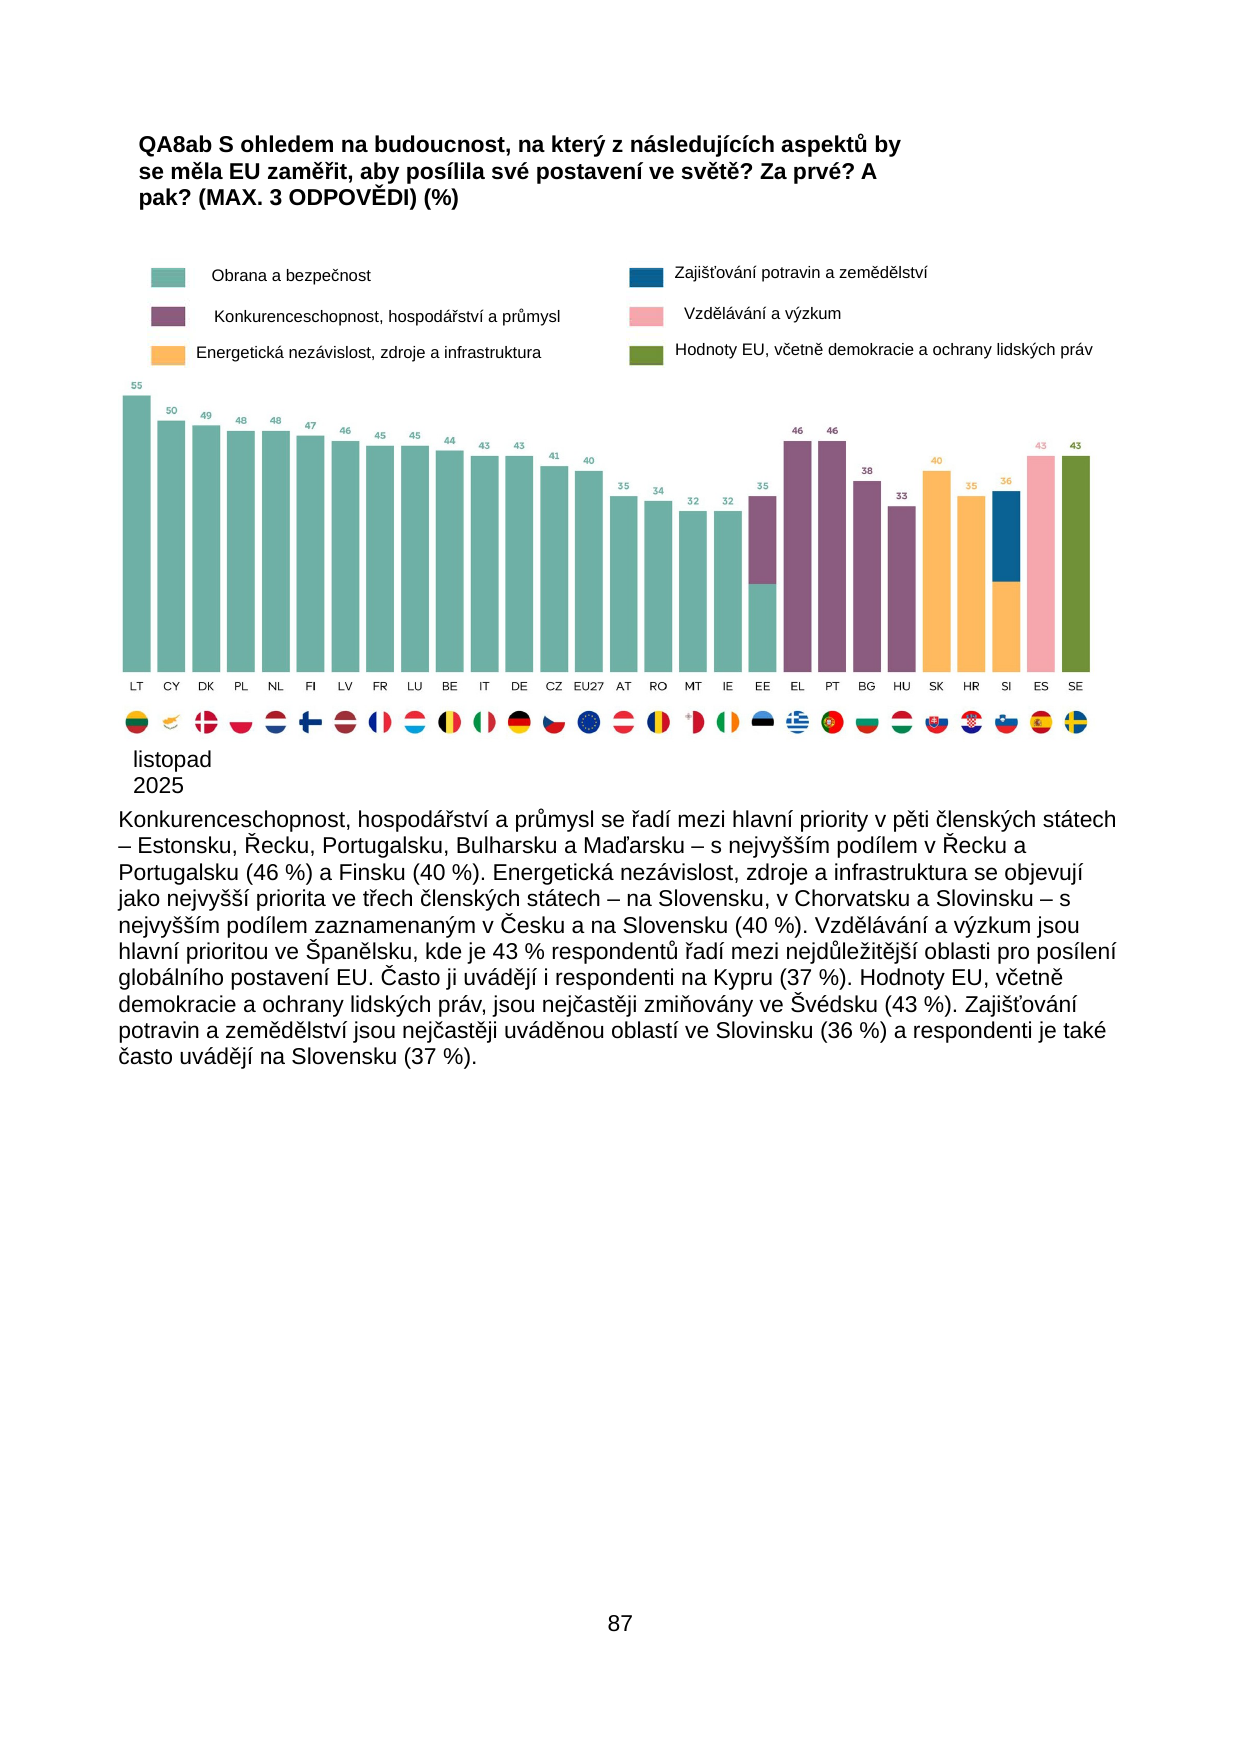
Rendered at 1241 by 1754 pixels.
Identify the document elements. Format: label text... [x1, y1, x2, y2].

text Konkurenceschopnost, hospodářství a průmysl se řadí mezi hlavní priority v pěti členských státech – Estonsku, Řecku, Portugalsku, Bulharsku a Maďarsku – s nejvyšším podílem v Řecku a Portugalsku (46 %) a Finsku (40 %). Energetická nezávislost, zdroje a infrastruktura se objevují jako nejvyšší priorita ve třech členských státech – na Slovensku, v Chorvatsku a Slovinsku – s nejvyšším podílem zaznamenaným v Česku a na Slovensku (40 %). Vzdělávání a výzkum jsou hlavní prioritou ve Španělsku, kde je 43 % respondentů řadí mezi nejdůležitější oblasti pro posílení globálního postavení EU. Často ji uvádějí i respondenti na Kypru (37 %). Hodnoty EU, včetně demokracie a ochrany lidských práv, jsou nejčastěji zmiňovány ve Švédsku (43 %). Zajišťování potravin a zemědělství jsou nejčastěji uváděnou oblastí ve Slovinsku (36 %) a respondenti je také často uvádějí na Slovensku (37 %). [118, 124, 1122, 1070]
picture [118, 376, 1100, 742]
picture [146, 255, 666, 370]
